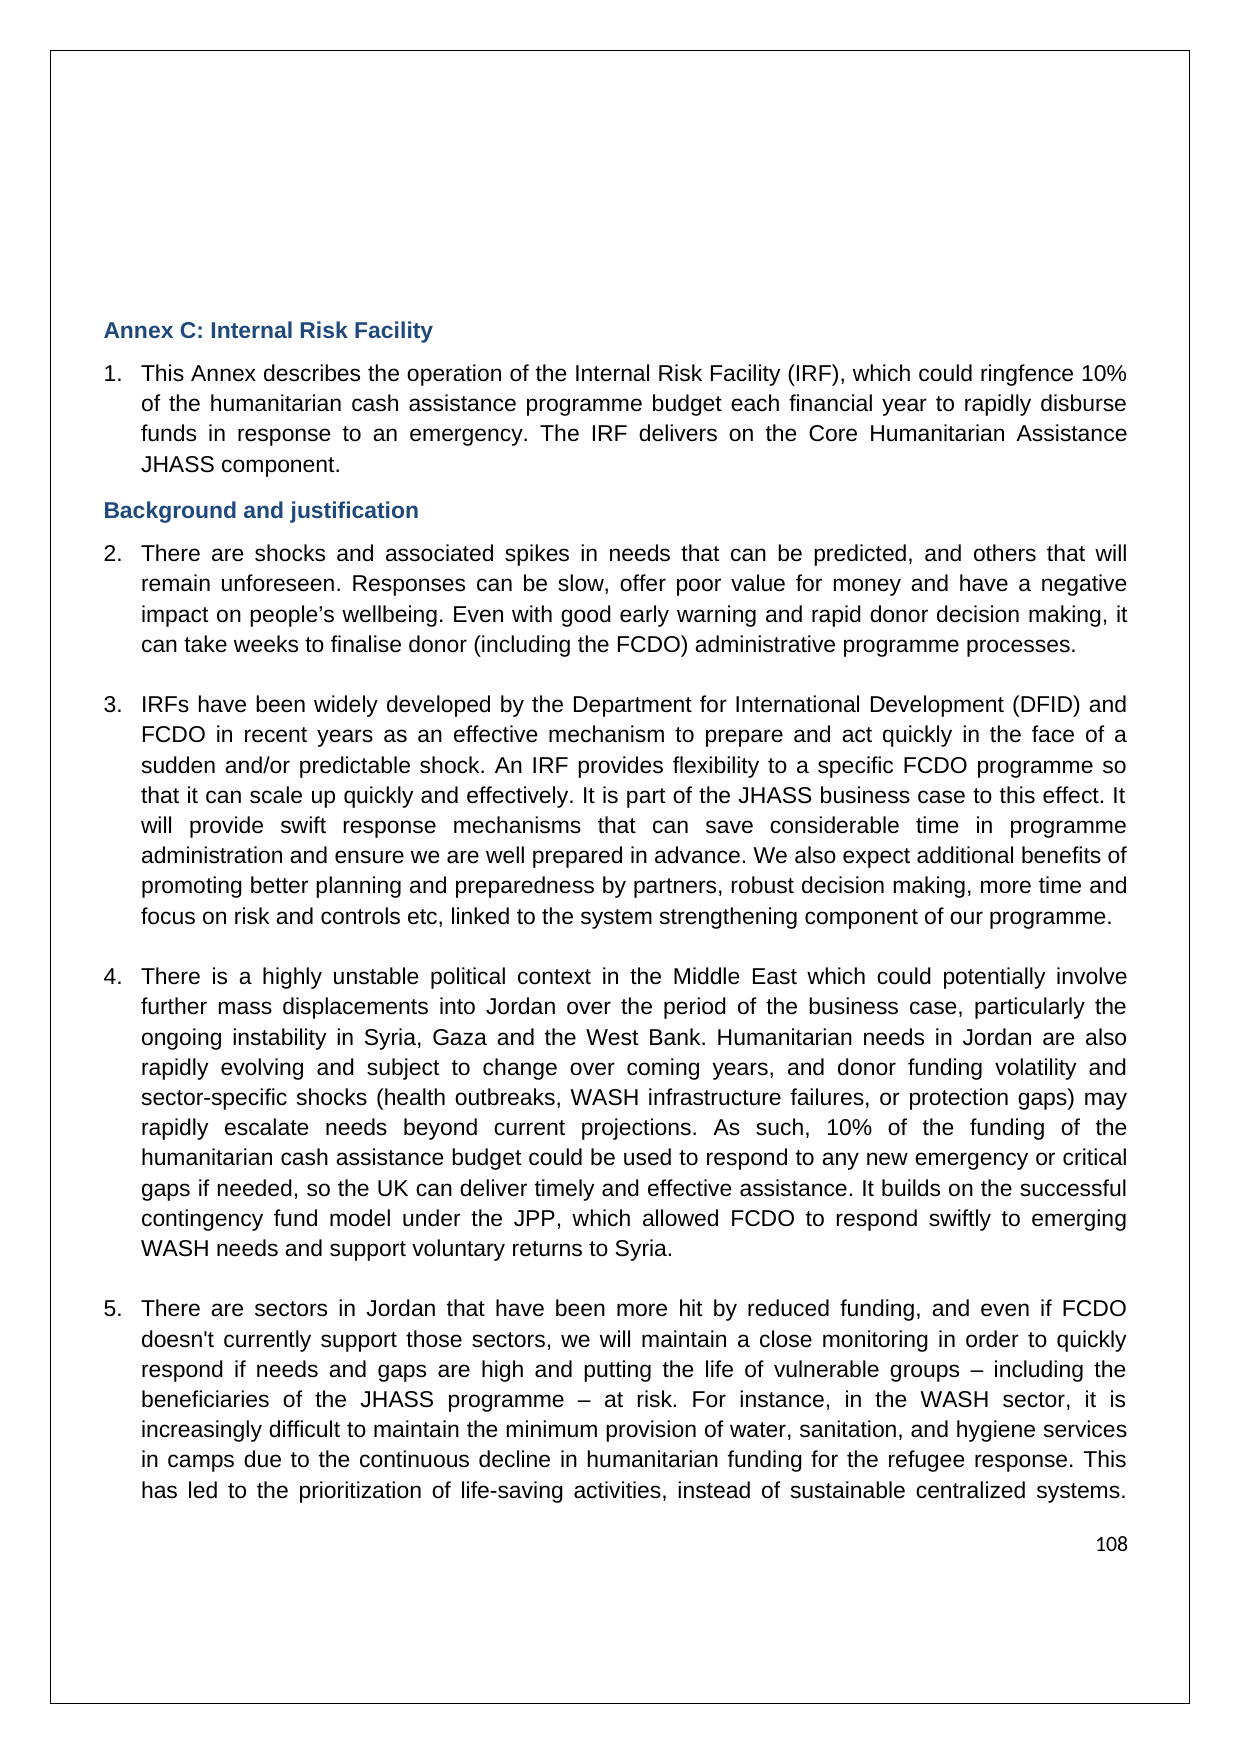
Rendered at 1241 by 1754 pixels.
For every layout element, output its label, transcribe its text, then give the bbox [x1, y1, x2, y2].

list IRFs have been widely developed by the Department for International Development (DFID) and FCDO in recent years as an effective mechanism to prepare and act quickly in the face of a sudden and/or predictable shock. An IRF provides flexibility to a specific FCDO programme so that it can scale up quickly and effectively. It is part of the JHASS business case to this effect. It will provide swift response mechanisms that can save considerable time in programme administration and ensure we are well prepared in advance. We also expect additional benefits of promoting better planning and preparedness by partners, robust decision making, more time and focus on risk and controls etc, linked to the system strengthening component of our programme. [103, 691, 1128, 929]
list There are sectors in Jordan that have been more hit by reduced funding, and even if FCDO doesn't currently support those sectors, we will maintain a close monitoring in order to quickly respond if needs and gaps are high and putting the life of vulnerable groups – including the beneficiaries of the JHASS programme – at risk. For instance, in the WASH sector, it is increasingly difficult to maintain the minimum provision of water, sanitation, and hygiene services in camps due to the continuous decline in humanitarian funding for the refugee response. This has led to the prioritization of life-saving activities, instead of sustainable centralized systems. [103, 1295, 1128, 1503]
list There is a highly unstable political context in the Middle East which could potentially involve further mass displacements into Jordan over the period of the business case, particularly the ongoing instability in Syria, Gaza and the West Bank. Humanitarian needs in Jordan are also rapidly evolving and subject to change over coming years, and donor funding volatility and sector-specific shocks (health outbreaks, WASH infrastructure failures, or protection gaps) may rapidly escalate needs beyond current projections. As such, 10% of the funding of the humanitarian cash assistance budget could be used to respond to any new emergency or critical gaps if needed, so the UK can deliver timely and effective assistance. It builds on the successful contingency fund model under the JPP, which allowed FCDO to respond swiftly to emerging WASH needs and support voluntary returns to Syria. [103, 963, 1128, 1261]
list This Annex describes the operation of the Internal Risk Facility (IRF), which could ringfence 10% of the humanitarian cash assistance programme budget each financial year to rapidly disburse funds in response to an emergency. The IRF delivers on the Core Humanitarian Assistance JHASS component. [103, 360, 1128, 477]
text Annex C: Internal Risk Facility [103, 317, 1128, 343]
list There are shocks and associated spikes in needs that can be predicted, and others that will remain unforeseen. Responses can be slow, offer poor value for money and have a negative impact on people’s wellbeing. Even with good early warning and rapid donor decision making, it can take weeks to finalise donor (including the FCDO) administrative programme processes. [103, 540, 1128, 657]
text Background and justification [103, 497, 1128, 524]
